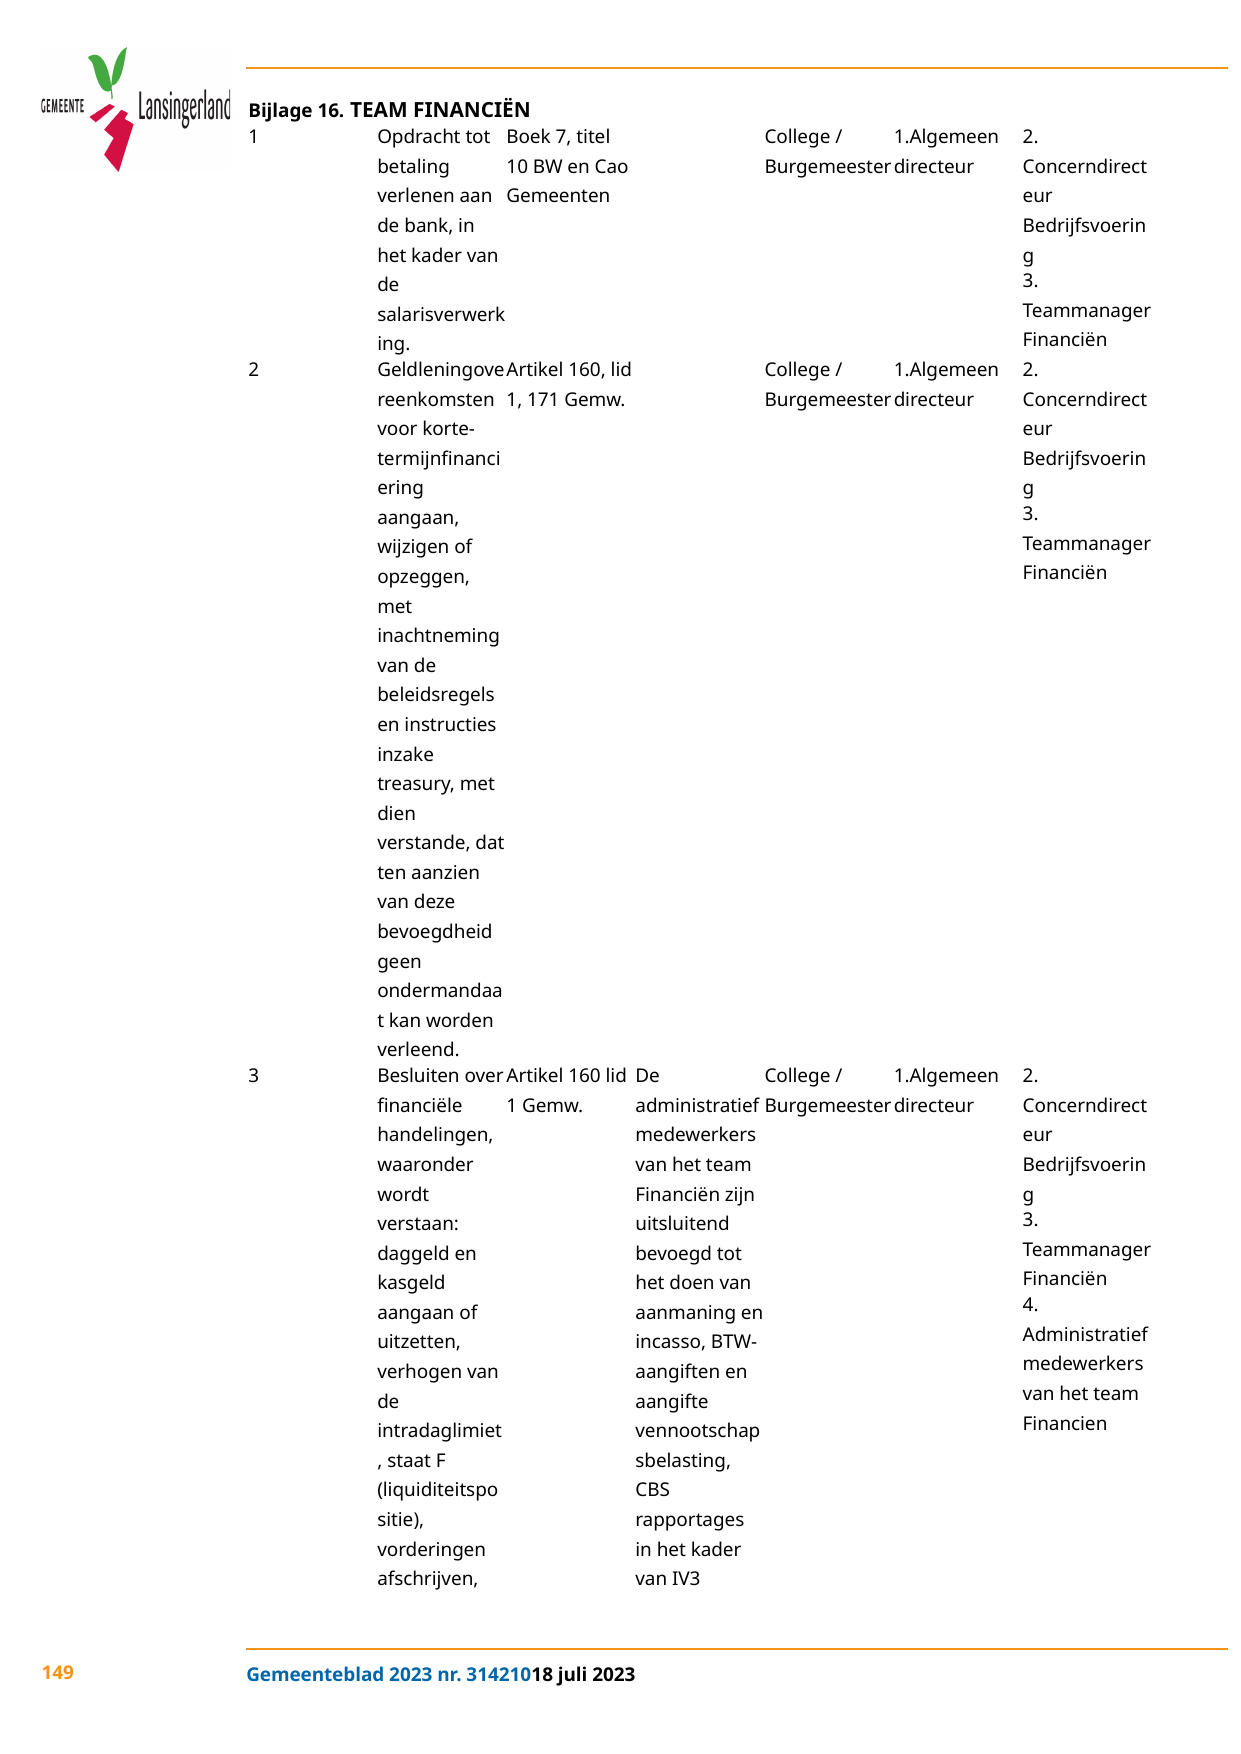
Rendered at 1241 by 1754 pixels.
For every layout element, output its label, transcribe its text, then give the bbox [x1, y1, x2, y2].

table_cell College / Burgemeester [764, 1063, 893, 1591]
table_cell College / Burgemeester [764, 356, 893, 1062]
table_cell Geldleningovereenkomsten voor korte-termijnfinanciering aangaan, wijzigen of opzeggen, met inachtneming van de beleidsregels en instructies inzake treasury, met dien verstande, dat ten aanzien van deze bevoegdheid geen ondermandaat kan worden verleend. [377, 356, 506, 1062]
table_cell 2. Concerndirecteur Bedrijfsvoering [1023, 356, 1152, 500]
table_cell 1.Algemeen directeur [894, 1063, 1022, 1591]
table_cell De administratief medewerkers van het team Financiën zijn uitsluitend bevoegd tot het doen van aanmaning en incasso, BTW-aangiften en aangifte vennootschapsbelasting, CBS rapportages in het kader van IV3 [635, 1063, 764, 1591]
table_cell Artikel 160 lid 1 Gemw. [506, 1063, 635, 1591]
table_header 1.Algemeen directeur [894, 124, 1022, 356]
table_cell 4. Administratief medewerkers van het team Financien [1023, 1291, 1152, 1591]
table_header [635, 124, 764, 356]
text Bijlage 16. TEAM FINANCIËN [248, 95, 1152, 123]
table_header 2. Concerndirecteur Bedrijfsvoering [1023, 124, 1152, 267]
table_cell Besluiten over financiële handelingen, waaronder wordt verstaan: daggeld en kasgeld aangaan of uitzetten, verhogen van de intradaglimiet, staat F (liquiditeitspositie), vorderingen afschrijven, [377, 1063, 506, 1591]
table_cell 1.Algemeen directeur [894, 356, 1022, 1062]
table_cell 3. Teammanager Financiën [1023, 1206, 1152, 1291]
table_cell [635, 356, 764, 1062]
table_cell 3. Teammanager Financiën [1023, 500, 1152, 1062]
table_cell 2 [248, 356, 377, 1062]
table_header 1 [248, 124, 377, 356]
table_header Opdracht tot betaling verlenen aan de bank, in het kader van de salarisverwerking. [377, 124, 506, 356]
table_header Boek 7, titel 10 BW en Cao Gemeenten [506, 124, 635, 356]
table_cell 3 [248, 1063, 377, 1591]
table_header College / Burgemeester [764, 124, 893, 356]
picture [41, 47, 231, 172]
table_cell Artikel 160, lid 1, 171 Gemw. [506, 356, 635, 1062]
table_cell 2. Concerndirecteur Bedrijfsvoering [1023, 1063, 1152, 1206]
table_cell 3. Teammanager Financiën [1023, 268, 1152, 356]
